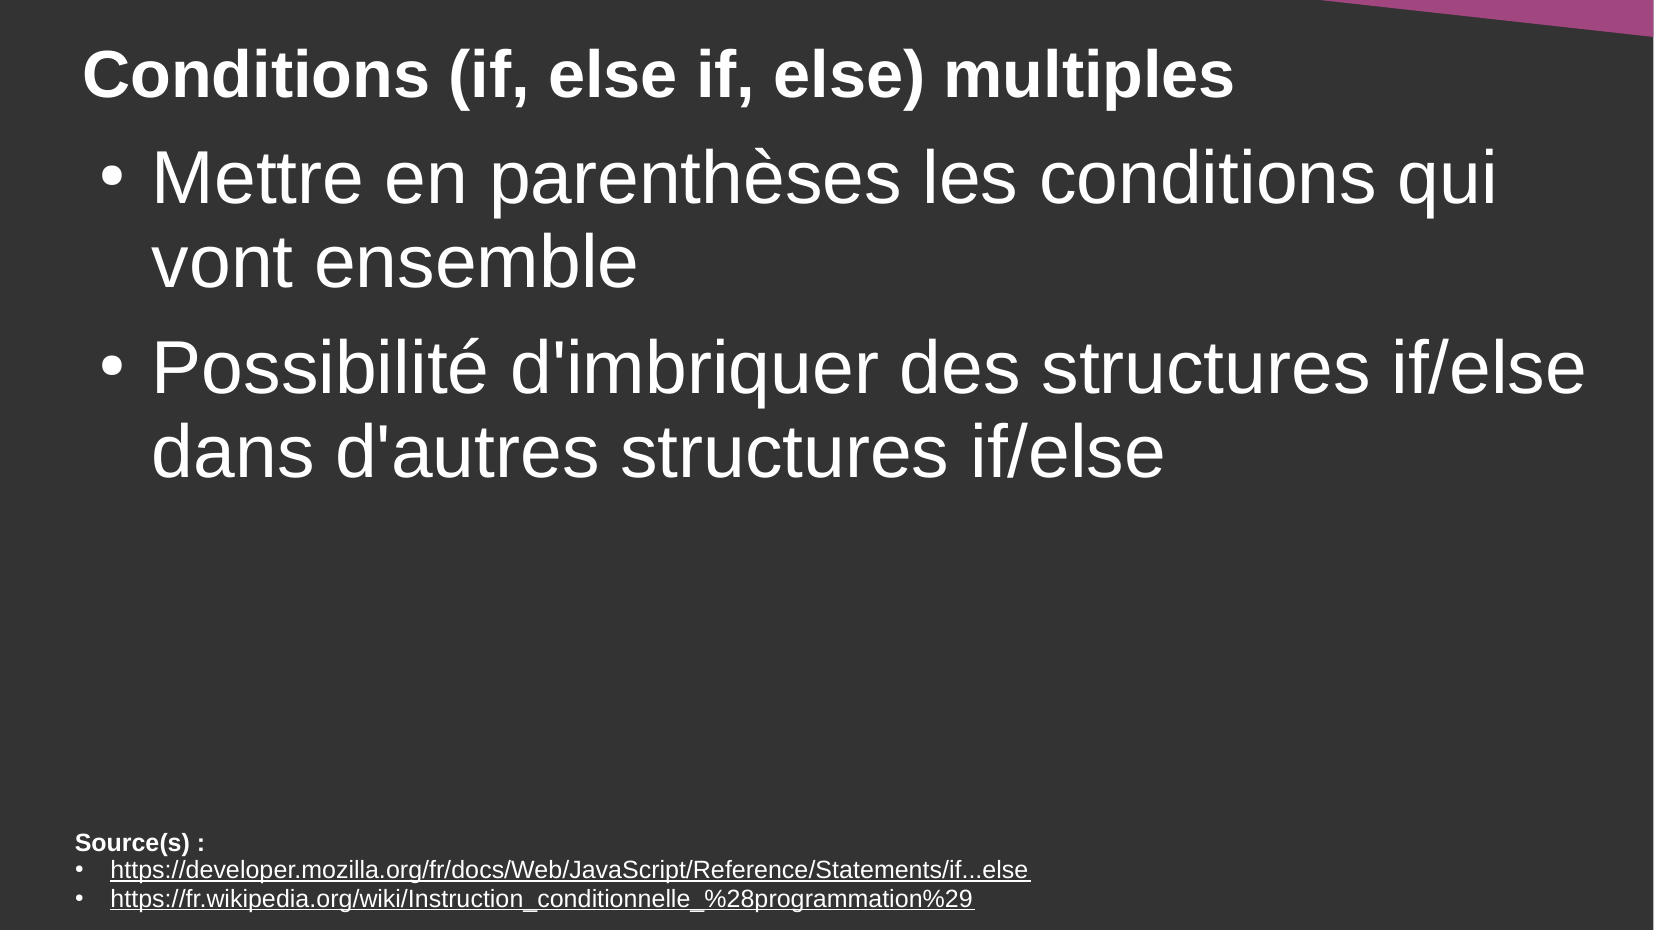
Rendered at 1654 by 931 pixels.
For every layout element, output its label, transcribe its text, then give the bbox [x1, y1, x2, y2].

text_box [1319, 0, 1654, 37]
title Conditions (if, else if, else) multiples [82, 37, 1571, 114]
text_box Source(s) : https://developer.mozilla.org/fr/docs/Web/JavaScript/Reference/Statements/if...else https://fr.wikipedia.org/wiki/Instruction_conditionnelle_%28programmation%29 [60, 820, 1583, 920]
list Mettre en parenthèses les conditions qui vont ensemble Possibilité d'imbriquer des structures if/else dans d'autres structures if/else [80, 135, 1620, 603]
